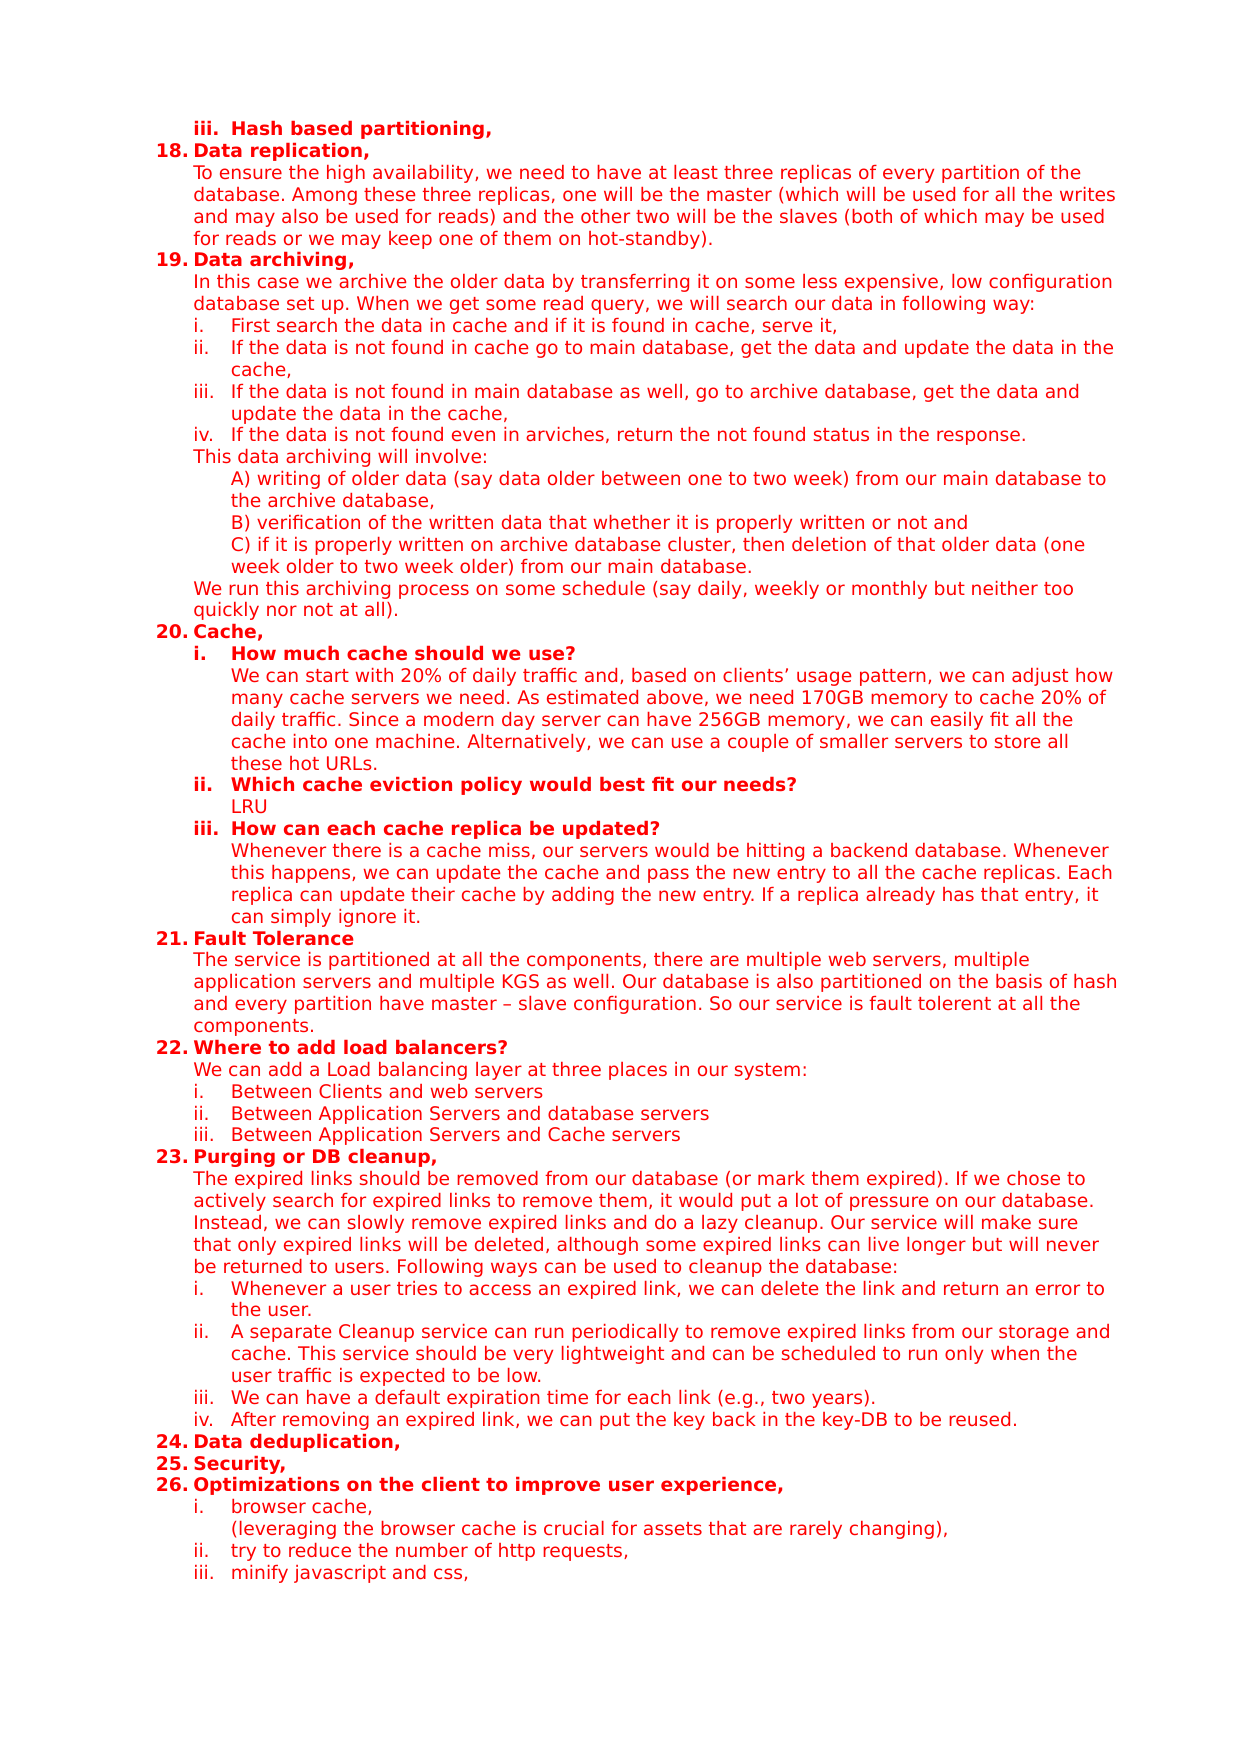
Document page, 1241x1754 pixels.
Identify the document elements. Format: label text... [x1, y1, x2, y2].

list We can have a default expiration time for each link (e.g., two years). [193, 1387, 1122, 1409]
list The expired links should be removed from our database (or mark them expired). If we chose to actively search for expired links to remove them, it would put a lot of pressure on our database. Instead, we can slowly remove expired links and do a lazy cleanup. Our service will make sure that only expired links will be deleted, although some expired links can live longer but will never be returned to users. Following ways can be used to cleanup the database: [156, 1168, 1122, 1277]
list We run this archiving process on some schedule (say daily, weekly or monthly but neither too quickly nor not at all). [156, 577, 1122, 621]
list Between Application Servers and Cache servers [193, 1124, 1122, 1146]
list Data replication, [156, 140, 1122, 162]
list Whenever there is a cache miss, our servers would be hitting a backend database. Whenever this happens, we can update the cache and pass the new entry to all the cache replicas. Each replica can update their cache by adding the new entry. If a replica already has that entry, it can simply ignore it. [193, 840, 1122, 927]
list If the data is not found in cache go to main database, get the data and update the data in the cache, [193, 337, 1122, 381]
list Data deduplication, [156, 1431, 1122, 1452]
list After removing an expired link, we can put the key back in the key-DB to be reused. [193, 1409, 1122, 1431]
list Optimizations on the client to improve user experience, [156, 1474, 1122, 1496]
list If the data is not found in main database as well, go to archive database, get the data and update the data in the cache, [193, 381, 1122, 424]
list In this case we archive the older data by transferring it on some less expensive, low configuration database set up. When we get some read query, we will search our data in following way: [156, 271, 1122, 315]
list The service is partitioned at all the components, there are multiple web servers, multiple application servers and multiple KGS as well. Our database is also partitioned on the basis of hash and every partition have master – slave configuration. So our service is fault tolerent at all the components. [156, 949, 1122, 1037]
list Cache, [156, 621, 1122, 643]
list browser cache, [193, 1496, 1122, 1518]
list Fault Tolerance [156, 927, 1122, 949]
list Hash based partitioning, [193, 118, 1122, 140]
list Data archiving, [156, 249, 1122, 271]
list try to reduce the number of http requests, [193, 1540, 1122, 1562]
list A separate Cleanup service can run periodically to remove expired links from our storage and cache. This service should be very lightweight and can be scheduled to run only when the user traffic is expected to be low. [193, 1321, 1122, 1387]
list To ensure the high availability, we need to have at least three replicas of every partition of the database. Among these three replicas, one will be the master (which will be used for all the writes and may also be used for reads) and the other two will be the slaves (both of which may be used for reads or we may keep one of them on hot-standby). [156, 162, 1122, 249]
list We can start with 20% of daily traffic and, based on clients’ usage pattern, we can adjust how many cache servers we need. As estimated above, we need 170GB memory to cache 20% of daily traffic. Since a modern day server can have 256GB memory, we can easily fit all the cache into one machine. Alternatively, we can use a couple of smaller servers to store all these hot URLs. [193, 665, 1122, 774]
list Between Application Servers and database servers [193, 1102, 1122, 1124]
list minify javascript and css, [193, 1562, 1122, 1584]
list A) writing of older data (say data older between one to two week) from our main database to the archive database, [193, 468, 1122, 512]
list B) verification of the written data that whether it is properly written or not and [193, 512, 1122, 534]
list We can add a Load balancing layer at three places in our system: [156, 1059, 1122, 1081]
list (leveraging the browser cache is crucial for assets that are rarely changing), [193, 1518, 1122, 1540]
list Security, [156, 1452, 1122, 1474]
list Between Clients and web servers [193, 1081, 1122, 1102]
list Where to add load balancers? [156, 1037, 1122, 1059]
list How much cache should we use? [193, 643, 1122, 665]
list LRU [193, 796, 1122, 818]
list Purging or DB cleanup, [156, 1146, 1122, 1168]
list How can each cache replica be updated? [193, 818, 1122, 840]
list C) if it is properly written on archive database cluster, then deletion of that older data (one week older to two week older) from our main database. [193, 534, 1122, 577]
list Which cache eviction policy would best fit our needs? [193, 774, 1122, 796]
list Whenever a user tries to access an expired link, we can delete the link and return an error to the user. [193, 1277, 1122, 1321]
list First search the data in cache and if it is found in cache, serve it, [193, 315, 1122, 337]
list This data archiving will involve: [156, 446, 1122, 468]
list If the data is not found even in arviches, return the not found status in the response. [193, 424, 1122, 446]
